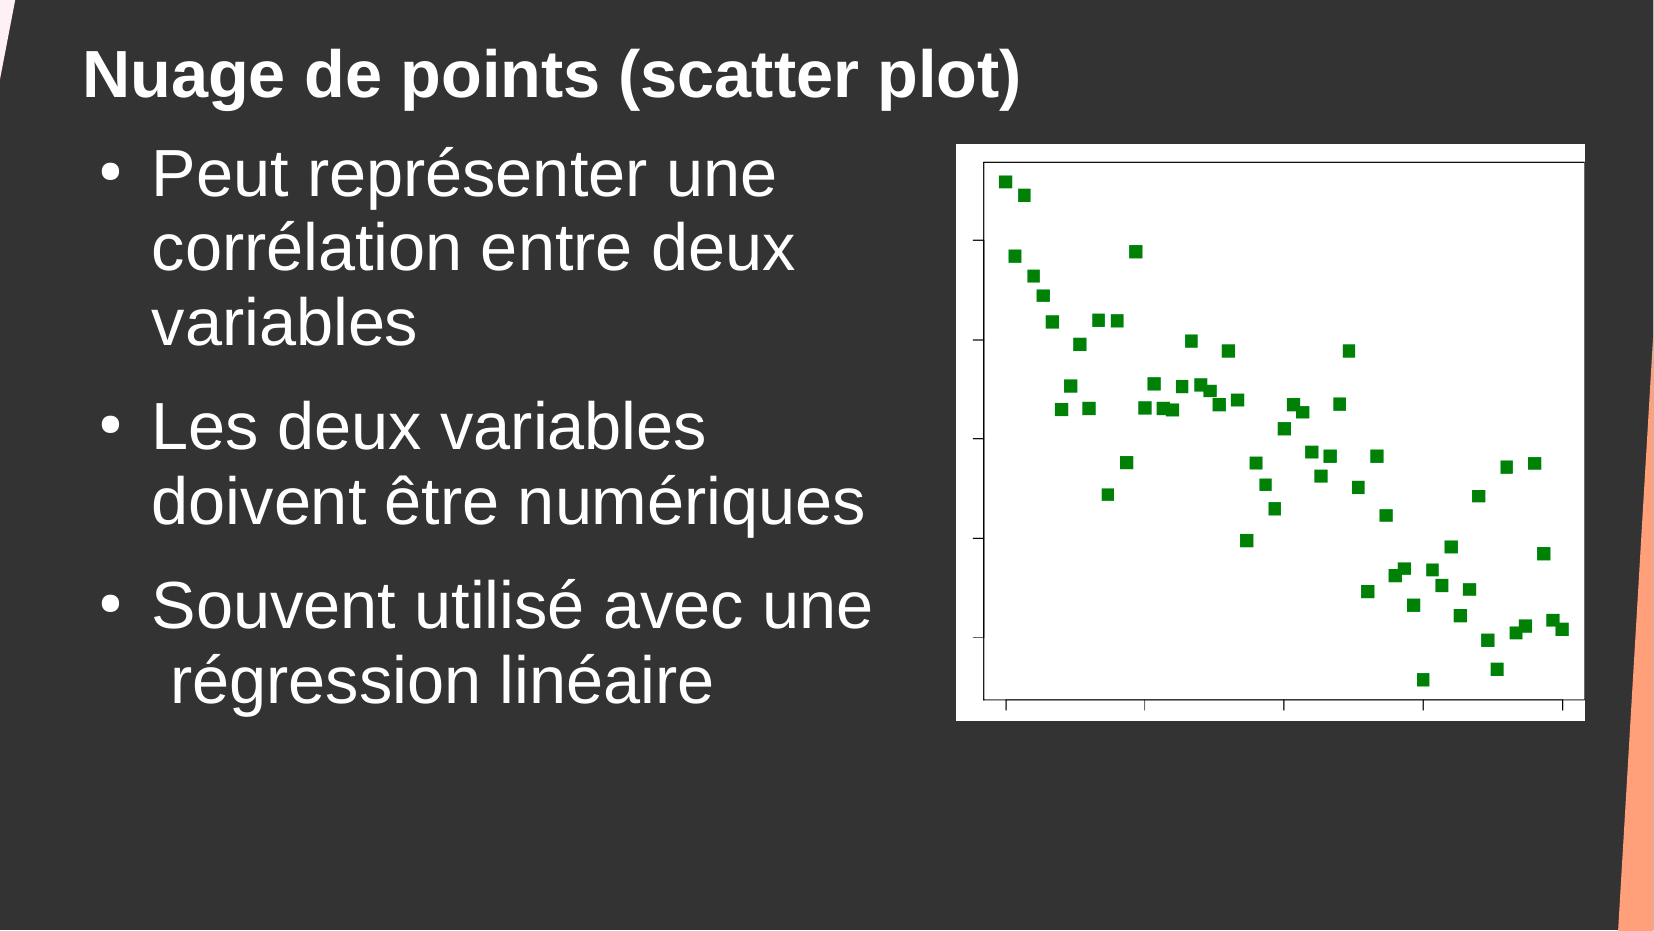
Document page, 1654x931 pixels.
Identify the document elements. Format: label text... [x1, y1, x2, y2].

text_box [0, 0, 16, 80]
list Peut représenter une corrélation entre deux variables Les deux variables doivent être numériques Souvent utilisé avec une régression linéaire [80, 135, 886, 815]
picture [956, 144, 1585, 721]
text_box [1618, 321, 1654, 931]
title Nuage de points (scatter plot) [82, 37, 1571, 115]
